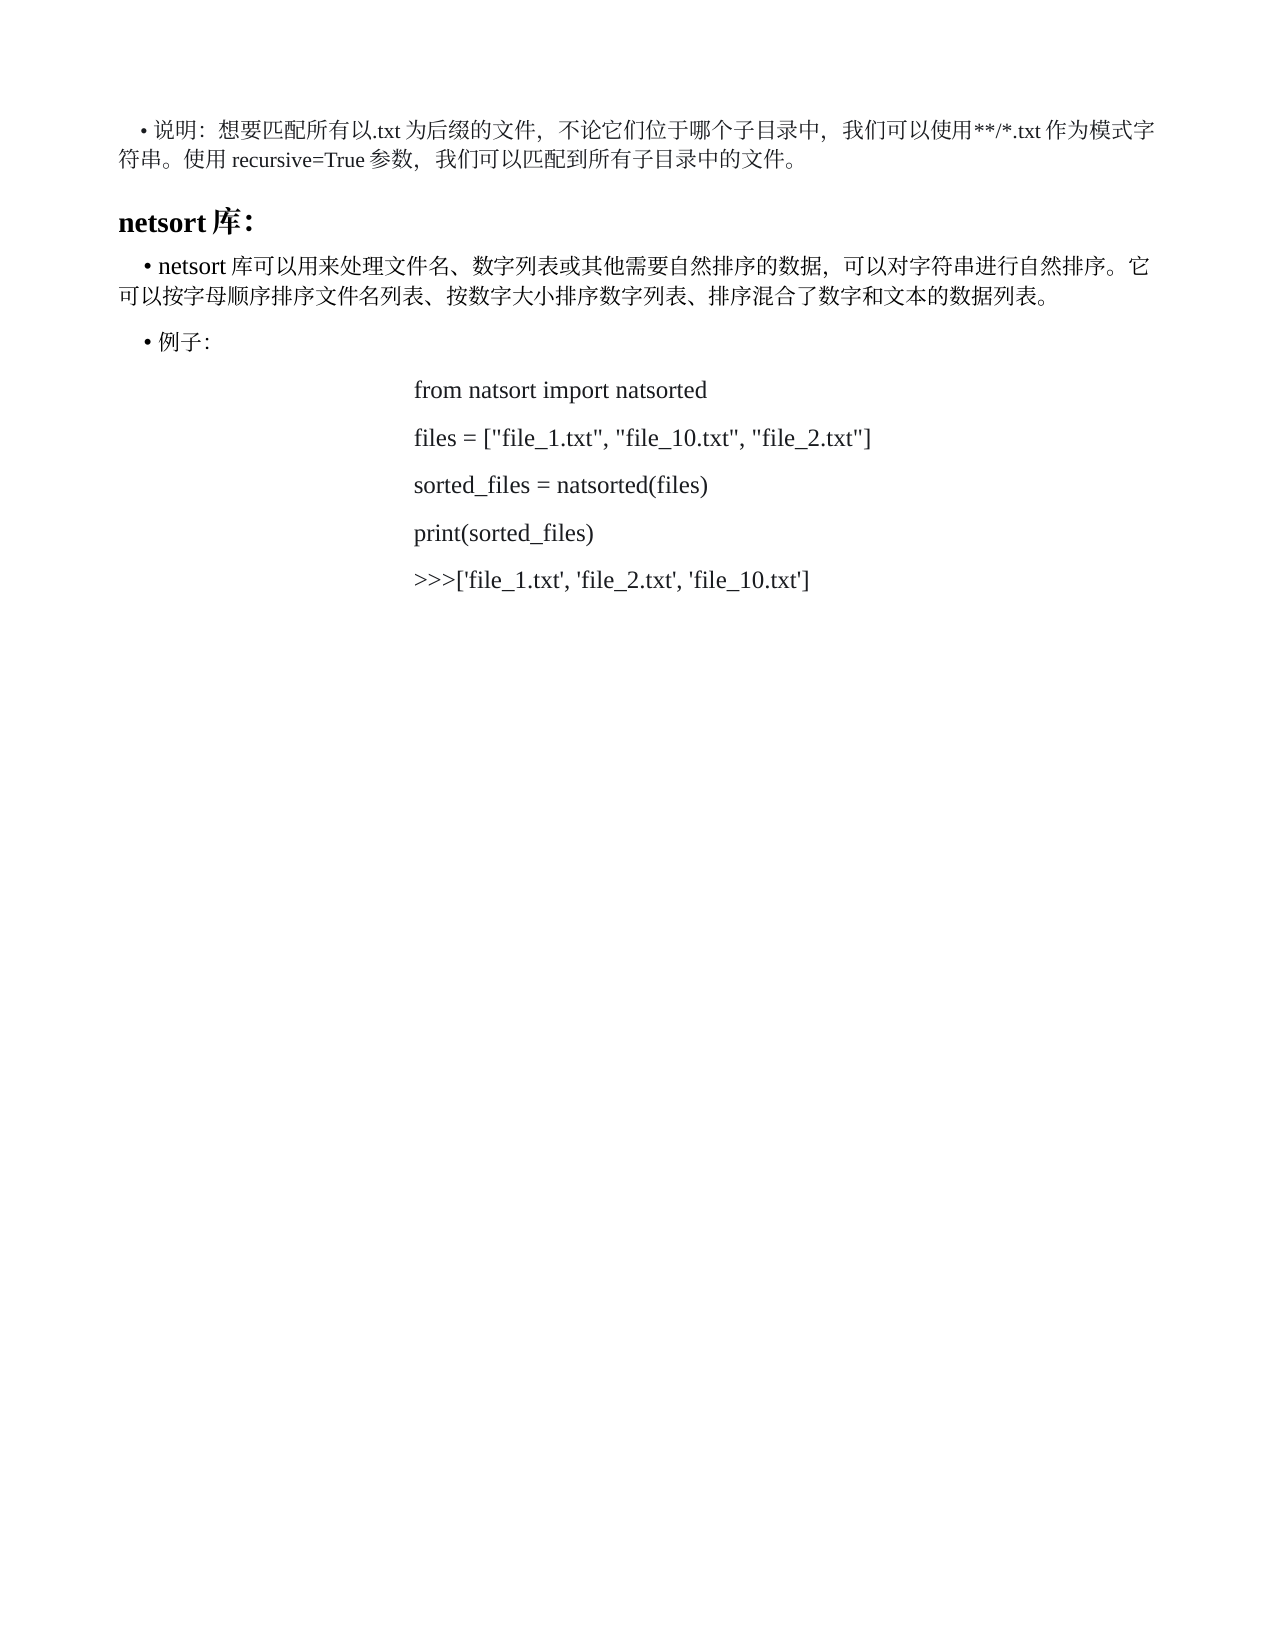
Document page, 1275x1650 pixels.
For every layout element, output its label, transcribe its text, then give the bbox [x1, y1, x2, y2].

text sorted_files = natsorted(files) [118, 470, 1157, 499]
text • 例子： [118, 327, 1157, 356]
text print(sorted_files) [118, 518, 1157, 547]
text • netsort库可以用来处理文件名、数字列表或其他需要自然排序的数据，可以对字符串进行自然排序。它可以按字母顺序排序文件名列表、按数字大小排序数字列表、排序混合了数字和文本的数据列表。 [118, 251, 1157, 309]
text files = ["file_1.txt", "file_10.txt", "file_2.txt"] [118, 423, 1157, 451]
text • 说明：想要匹配所有以.txt为后缀的文件，不论它们位于哪个子目录中，我们可以使用**/*.txt作为模式字符串。使用recursive=True参数，我们可以匹配到所有子目录中的文件。 [118, 118, 1157, 172]
subtitle netsort库： [118, 205, 1157, 239]
text from natsort import natsorted [118, 375, 1157, 404]
text >>>['file_1.txt', 'file_2.txt', 'file_10.txt'] [118, 566, 1157, 594]
